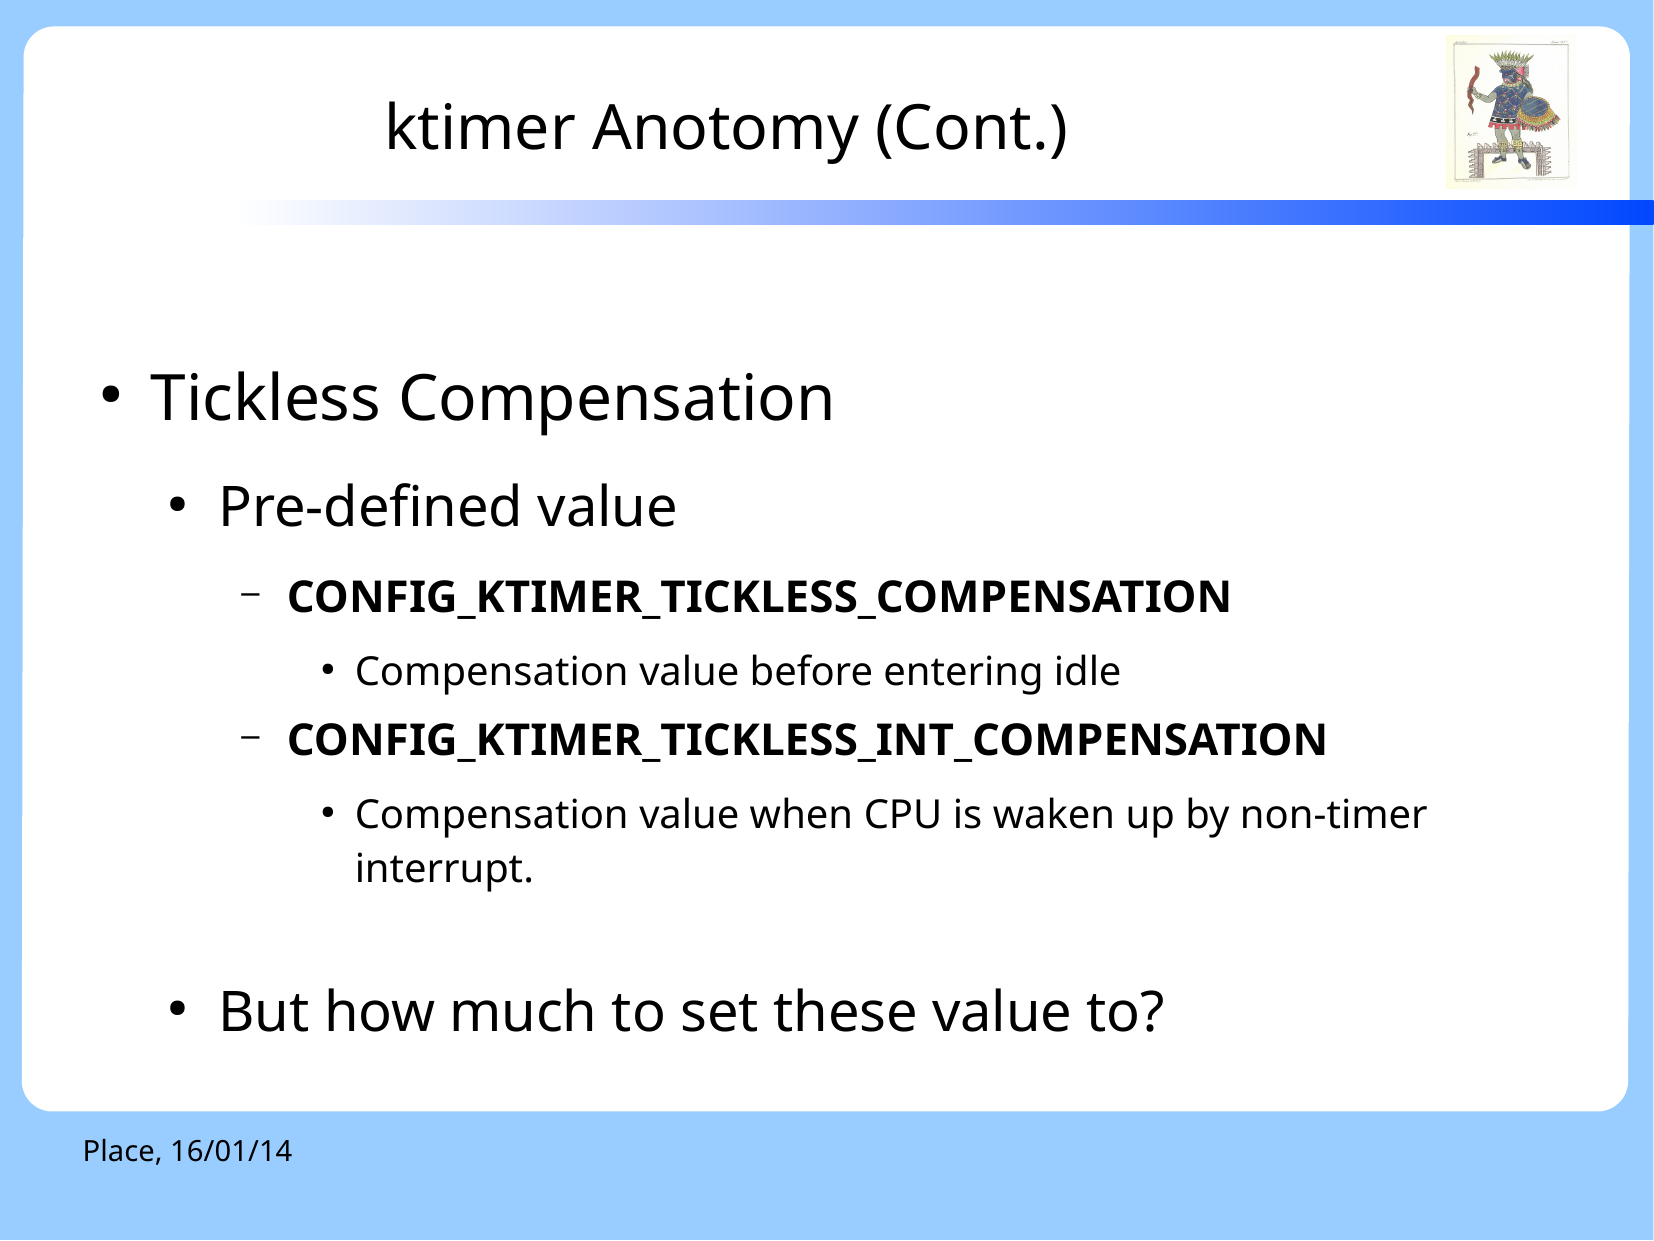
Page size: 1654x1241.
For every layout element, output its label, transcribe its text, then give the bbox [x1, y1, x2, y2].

picture [1446, 35, 1577, 189]
title ktimer Anotomy (Cont.) [82, 49, 1371, 201]
list Tickless Compensation Pre-defined value CONFIG_KTIMER_TICKLESS_COMPENSATION Compensation value before entering idle CONFIG_KTIMER_TICKLESS_INT_COMPENSATION Compensation value when CPU is waken up by non-timer interrupt. But how much to set these value to? [82, 236, 1571, 1055]
